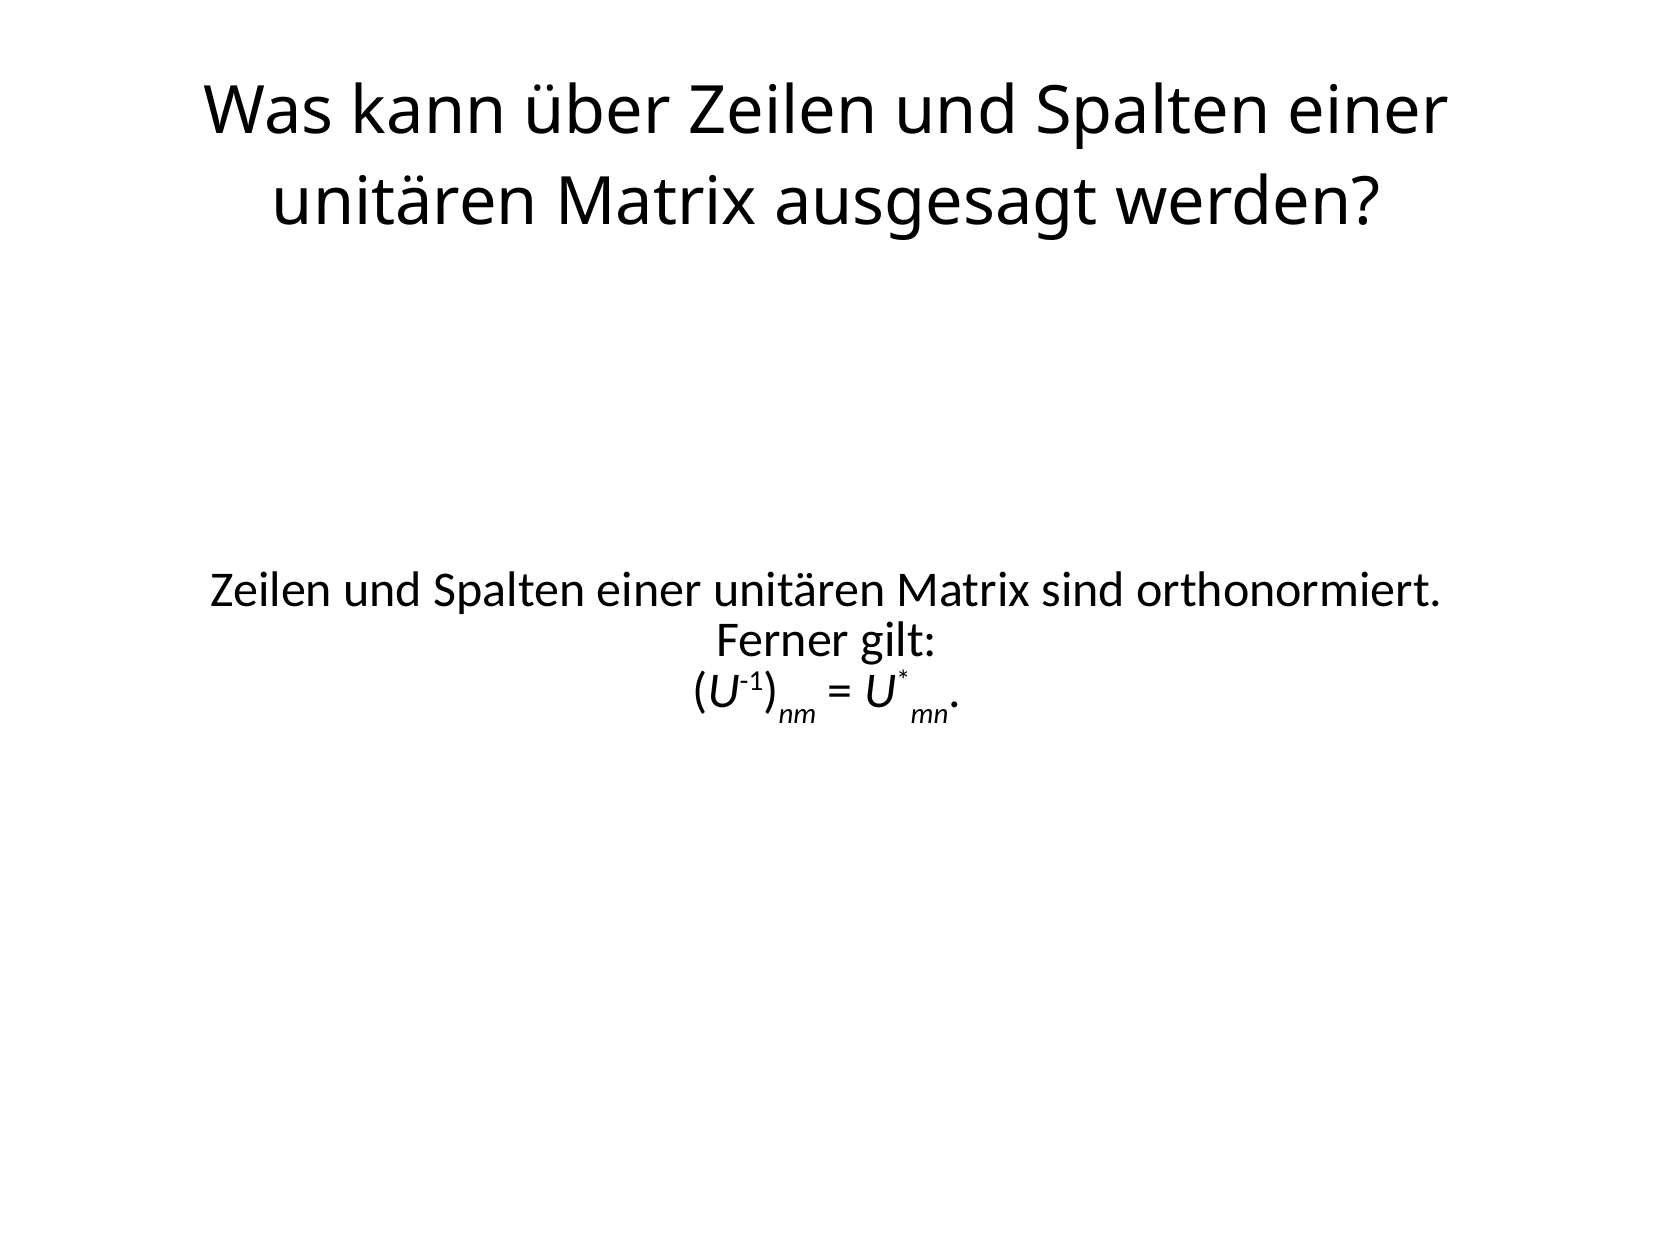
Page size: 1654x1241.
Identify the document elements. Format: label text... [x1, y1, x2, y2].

subtitle Zeilen und Spalten einer unitären Matrix sind orthonormiert. Ferner gilt: (U-1)nm = U*mn. [82, 290, 1571, 1010]
title Was kann über Zeilen und Spalten einer unitären Matrix ausgesagt werden? [82, 49, 1571, 257]
